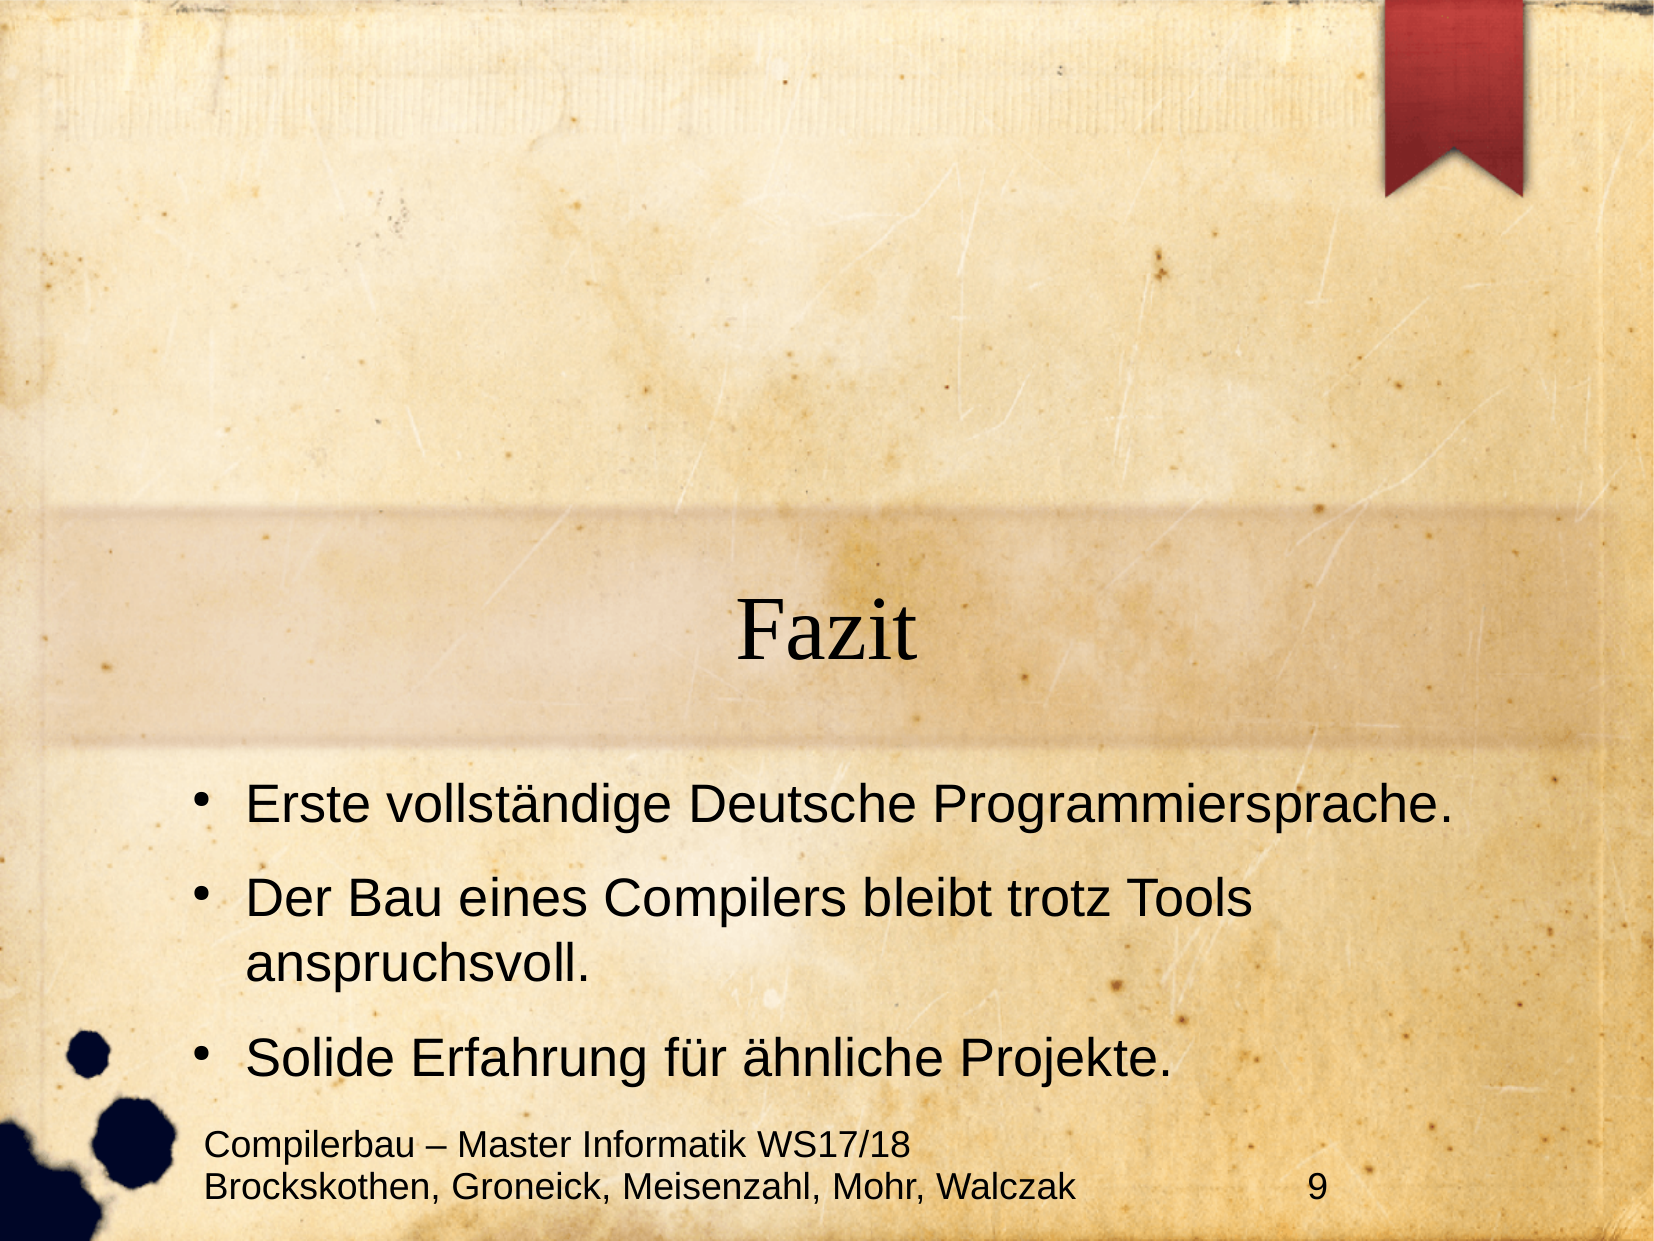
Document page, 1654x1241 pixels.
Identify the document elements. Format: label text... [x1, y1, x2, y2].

picture [0, 0, 1654, 1241]
list Erste vollständige Deutsche Programmiersprache. Der Bau eines Compilers bleibt trotz Tools anspruchsvoll. Solide Erfahrung für ähnliche Projekte. [165, 767, 1465, 1163]
title Fazit [82, 519, 1571, 727]
